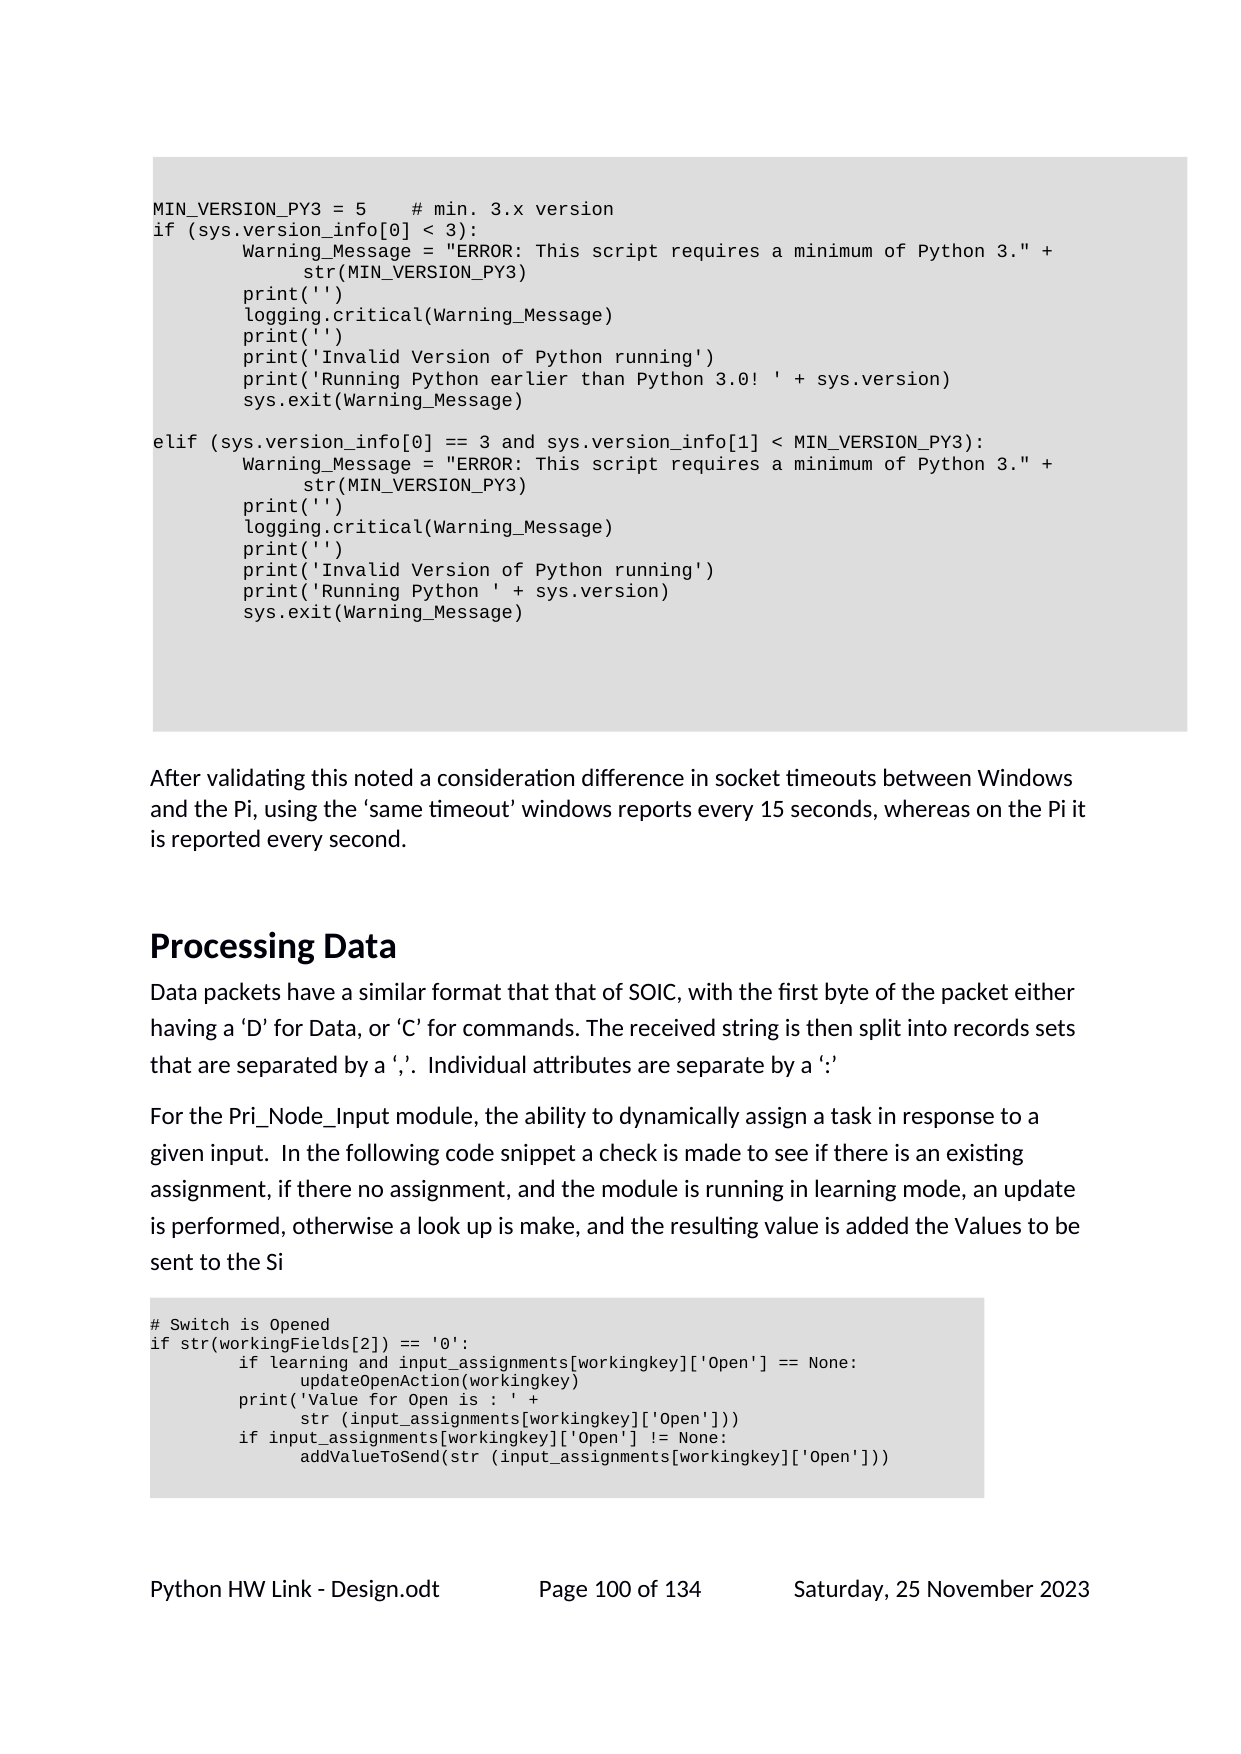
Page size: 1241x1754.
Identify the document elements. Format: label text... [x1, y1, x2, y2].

text Data packets have a similar format that that of SOIC, with the first byte of the packet either having a ‘D’ for Data, or ‘C’ for commands. The received string is then split into records sets that are separated by a ‘,’. Individual attributes are separate by a ‘:’ [150, 976, 1090, 1079]
text After validating this noted a consideration difference in socket timeouts between Windows and the Pi, using the ‘same timeout’ windows reports every 15 seconds, whereas on the Pi it is reported every second. [150, 762, 1090, 854]
text For the Pri_Node_Input module, the ability to dynamically assign a task in response to a given input. In the following code snippet a check is made to see if there is an existing assignment, if there no assignment, and the module is running in learning mode, an update is performed, otherwise a look up is make, and the resulting value is added the Values to be sent to the Si [150, 1100, 1090, 1277]
subtitle Processing Data [150, 922, 1090, 968]
